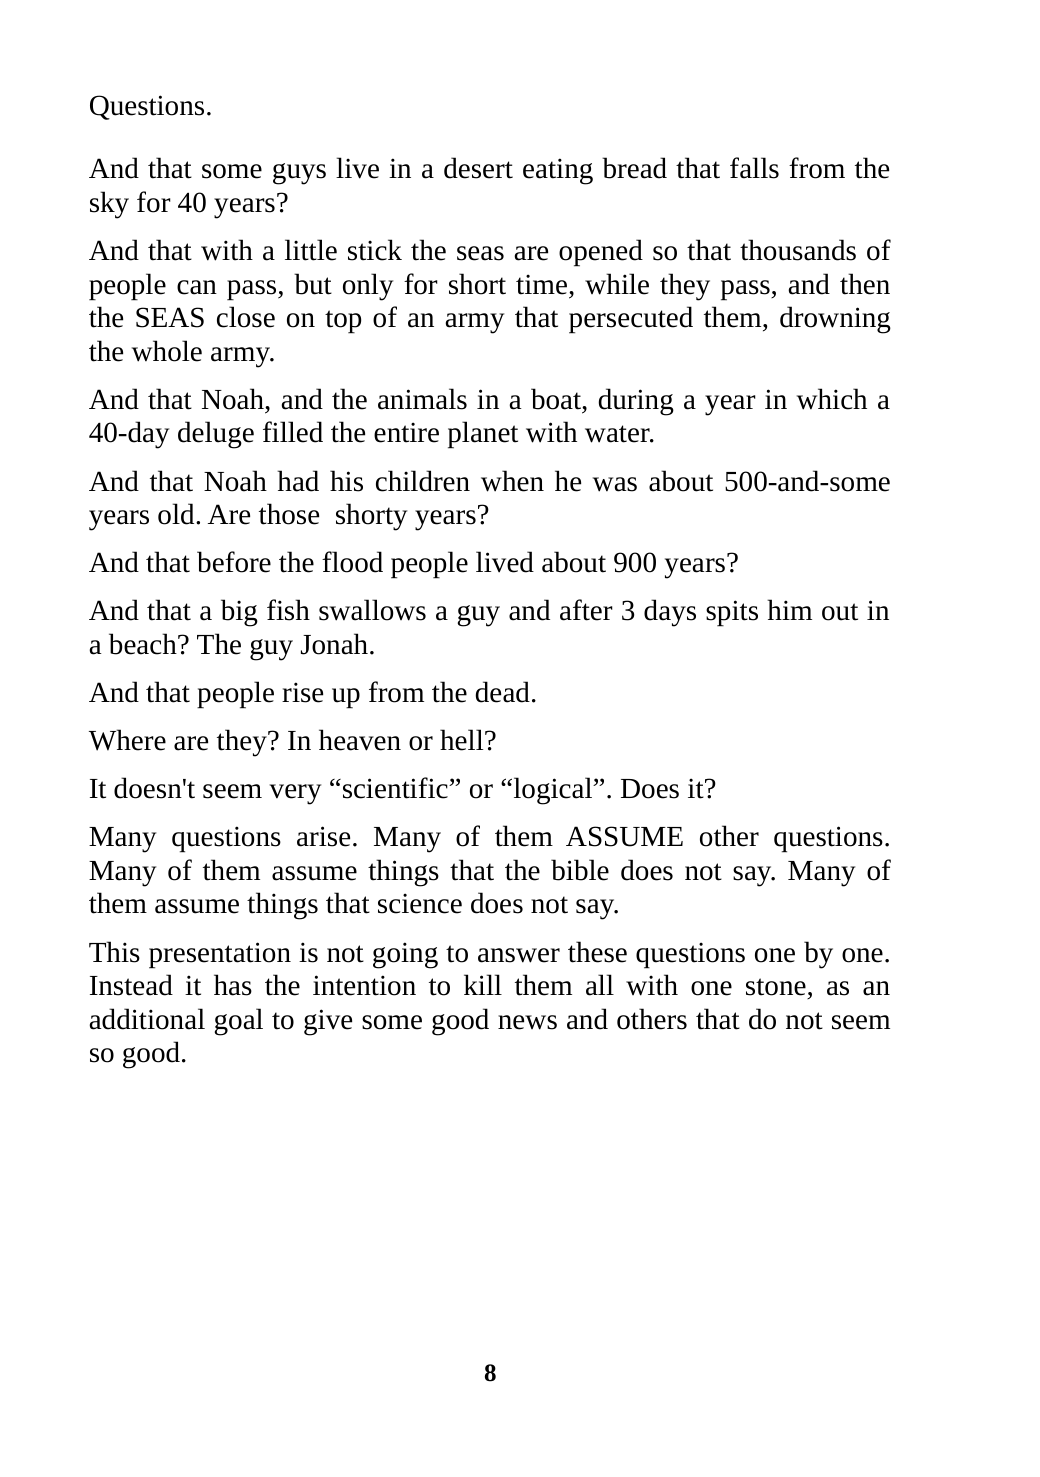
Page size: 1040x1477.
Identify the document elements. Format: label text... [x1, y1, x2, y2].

text And that Noah had his children when he was about 500-and-some years old. Are those shorty years? [88, 464, 892, 531]
text And that with a little stick the seas are opened so that thousands of people can pass, but only for short time, while they pass, and then the SEAS close on top of an army that persecuted them, drowning the whole army. [88, 233, 892, 367]
text Many questions arise. Many of them ASSUME other questions. Many of them assume things that the bible does not say. Many of them assume things that science does not say. [88, 819, 892, 920]
text And that a big fish swallows a guy and after 3 days spits him out in a beach? The guy Jonah. [88, 593, 892, 661]
text Where are they? In heaven or hell? [88, 723, 892, 757]
text It doesn't seem very “scientific” or “logical”. Does it? [88, 771, 892, 805]
text And that people rise up from the dead. [88, 675, 892, 709]
text This presentation is not going to answer these questions one by one. Instead it has the intention to kill them all with one stone, as an additional goal to give some good news and others that do not seem so good. [88, 935, 892, 1069]
text And that Noah, and the animals in a boat, during a year in which a 40-day deluge filled the entire planet with water. [88, 382, 892, 449]
text And that some guys live in a desert eating bread that falls from the sky for 40 years? [88, 152, 892, 219]
text And that before the flood people lived about 900 years? [88, 545, 892, 579]
